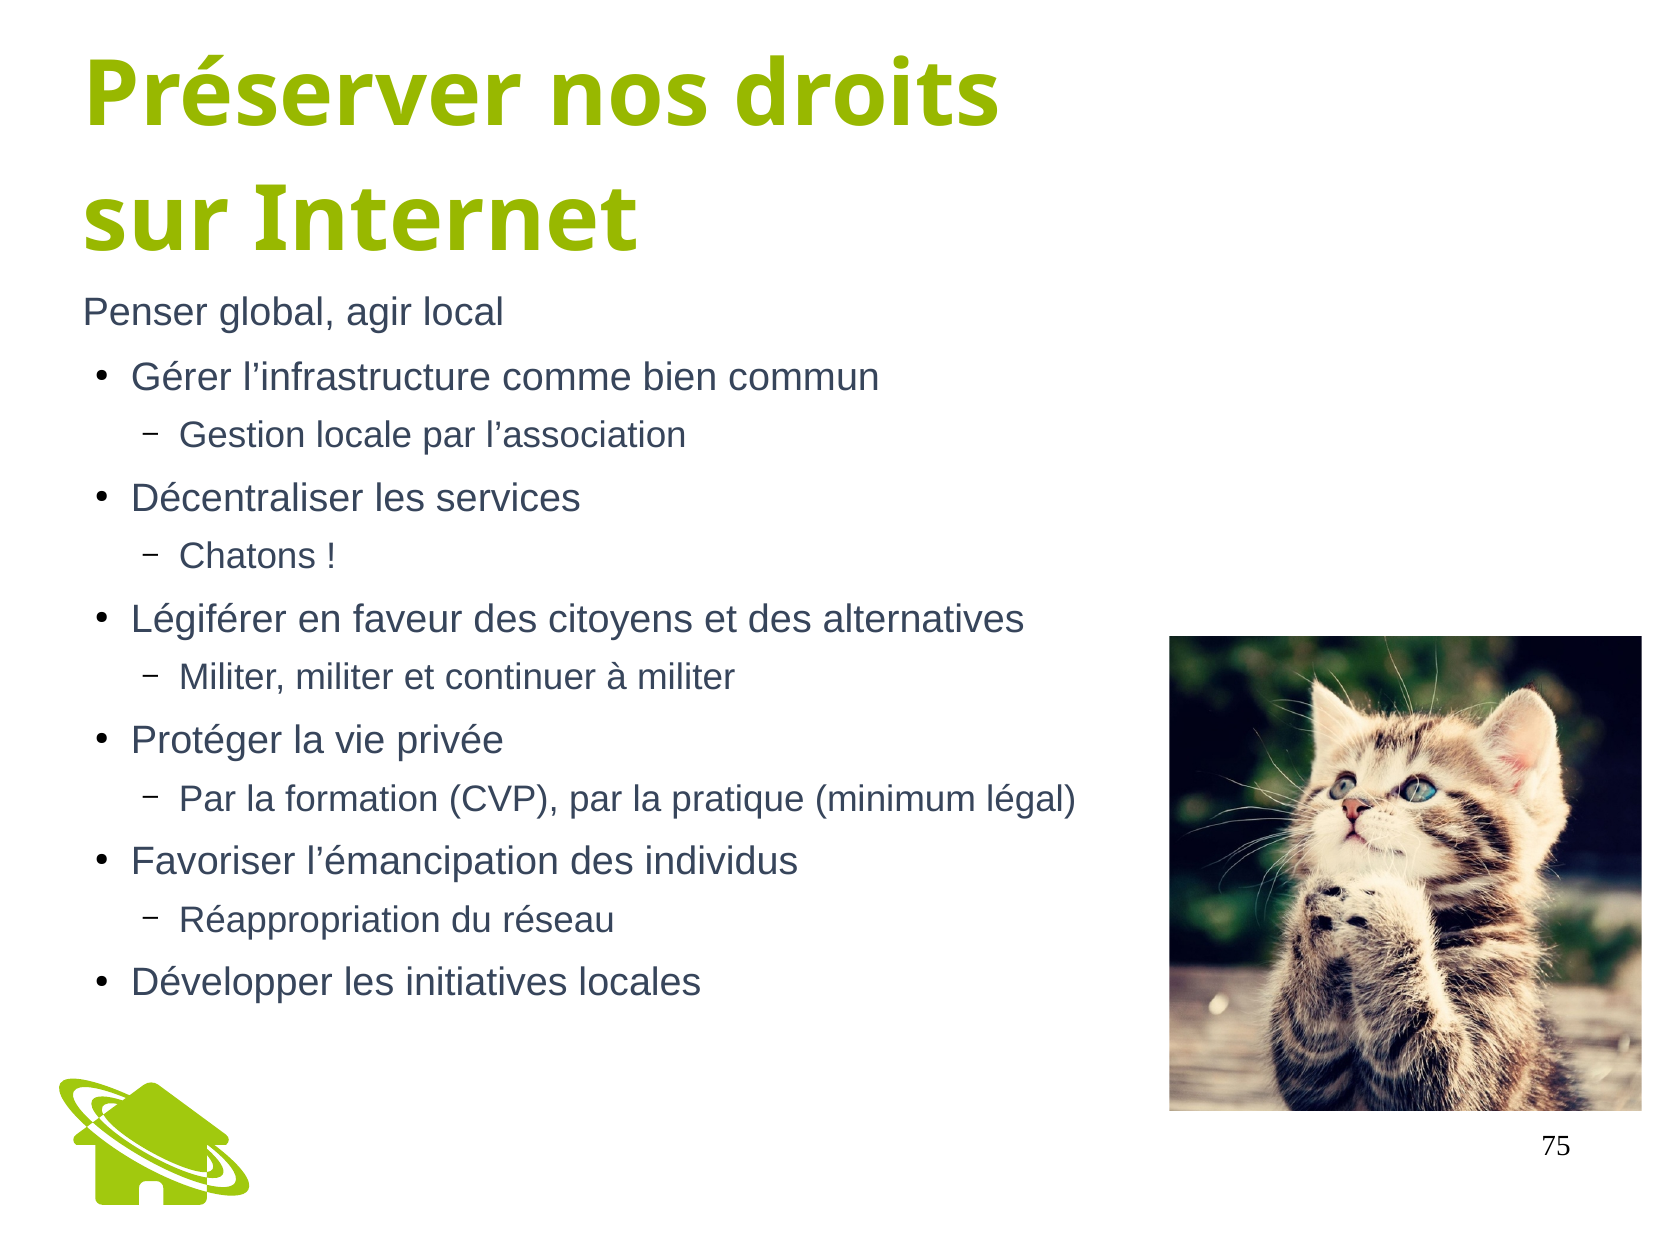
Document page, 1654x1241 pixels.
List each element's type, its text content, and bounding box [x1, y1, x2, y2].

title Préserver nos droits sur Internet [82, 49, 1571, 257]
picture [1169, 636, 1642, 1111]
list Penser global, agir local Gérer l’infrastructure comme bien commun Gestion locale par l’association Décentraliser les services Chatons ! Légiférer en faveur des citoyens et des alternatives Militer, militer et continuer à militer Protéger la vie privée Par la formation (CVP), par la pratique (minimum légal) Favoriser l’émancipation des individus Réappropriation du réseau Développer les initiatives locales [82, 290, 1571, 1010]
